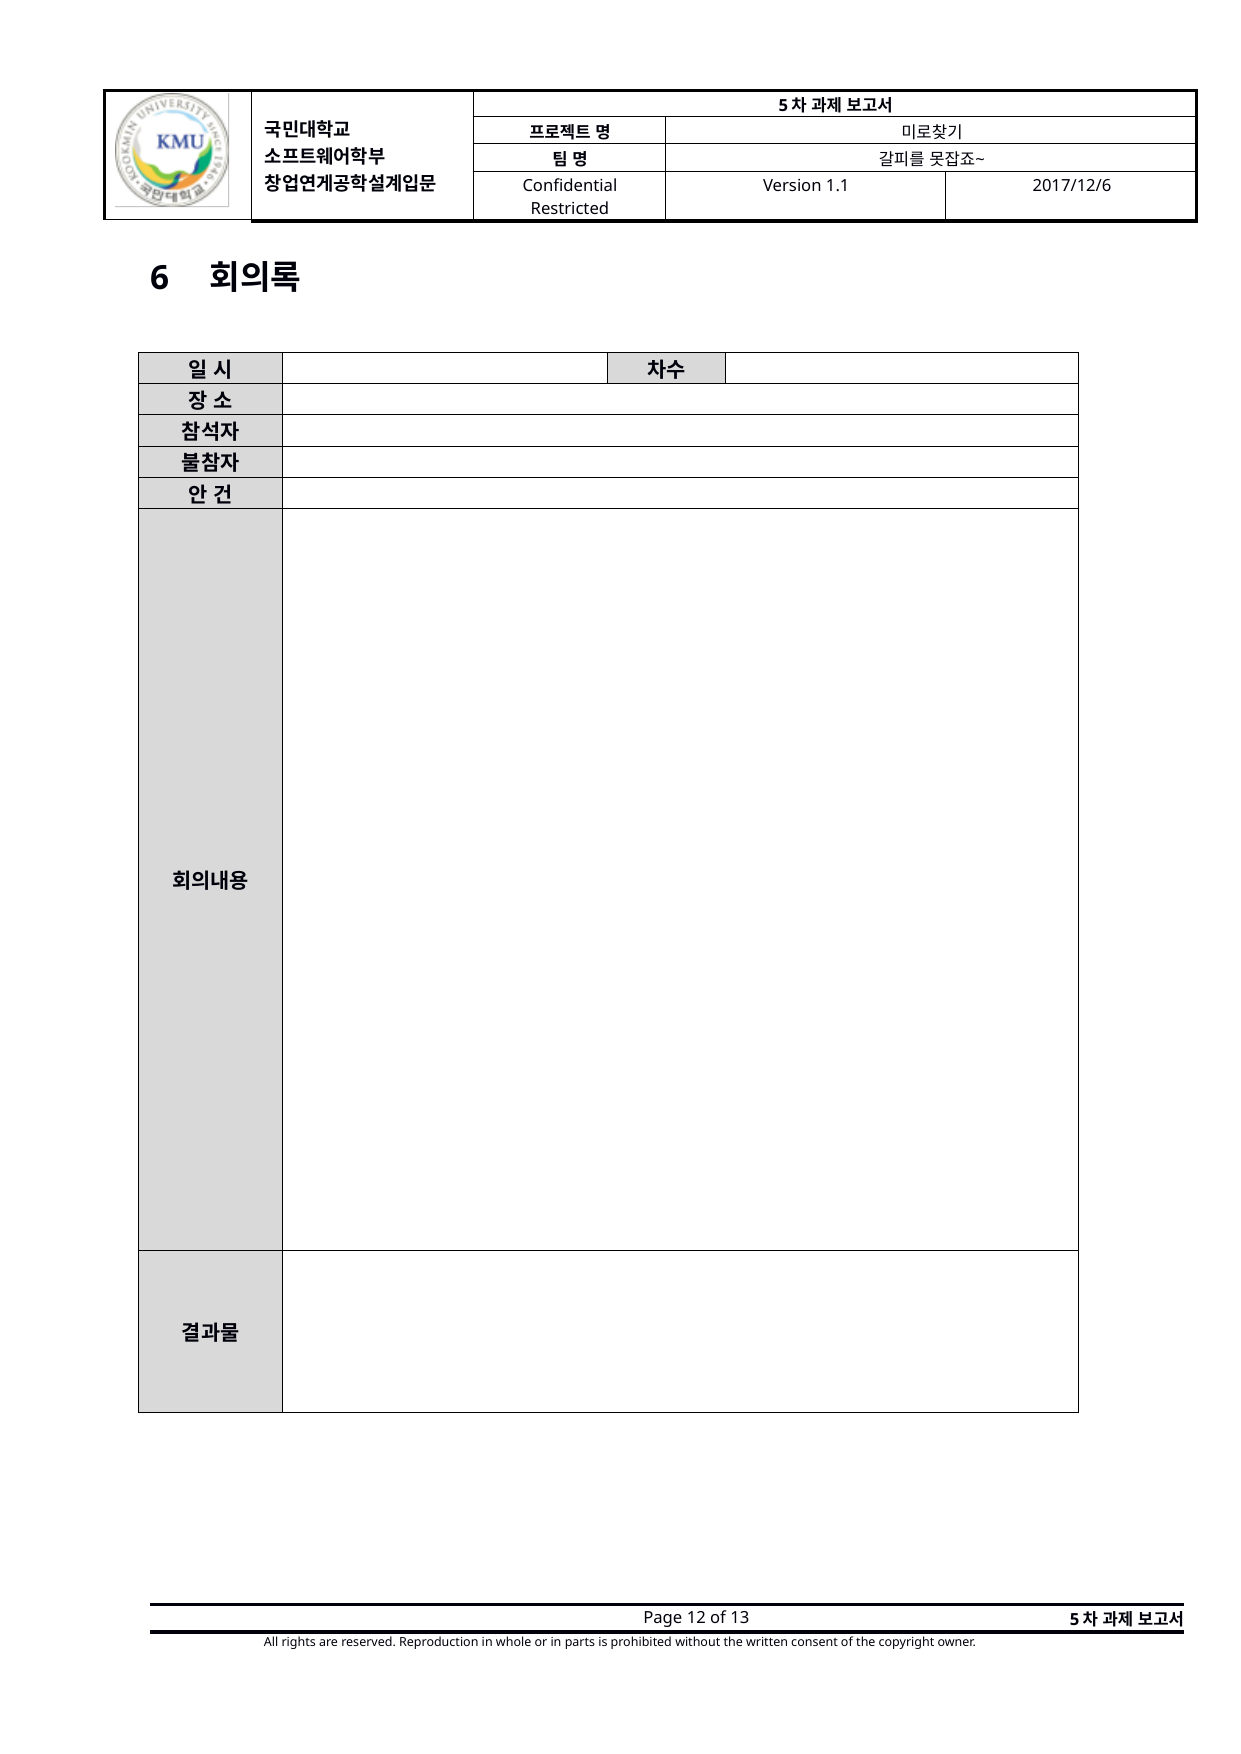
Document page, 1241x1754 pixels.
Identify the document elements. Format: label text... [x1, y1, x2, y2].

table_header [726, 353, 1078, 383]
table_cell 결과물 [139, 1251, 282, 1412]
table_cell 장 소 [139, 384, 282, 414]
table_cell [283, 447, 1078, 477]
table_cell [283, 478, 1078, 508]
subtitle 회의록 [150, 251, 1090, 299]
table_cell 참석자 [139, 415, 282, 446]
table_cell [283, 415, 1078, 446]
table_header 차수 [608, 353, 725, 383]
table_cell 안 건 [139, 478, 282, 508]
table_cell [283, 1251, 1078, 1412]
table_cell 불참자 [139, 447, 282, 477]
table_header [283, 353, 607, 383]
table_cell 회의내용 [139, 509, 282, 1250]
table_cell [283, 509, 1078, 1250]
table_cell [283, 384, 1078, 414]
table_header 일 시 [139, 353, 282, 383]
